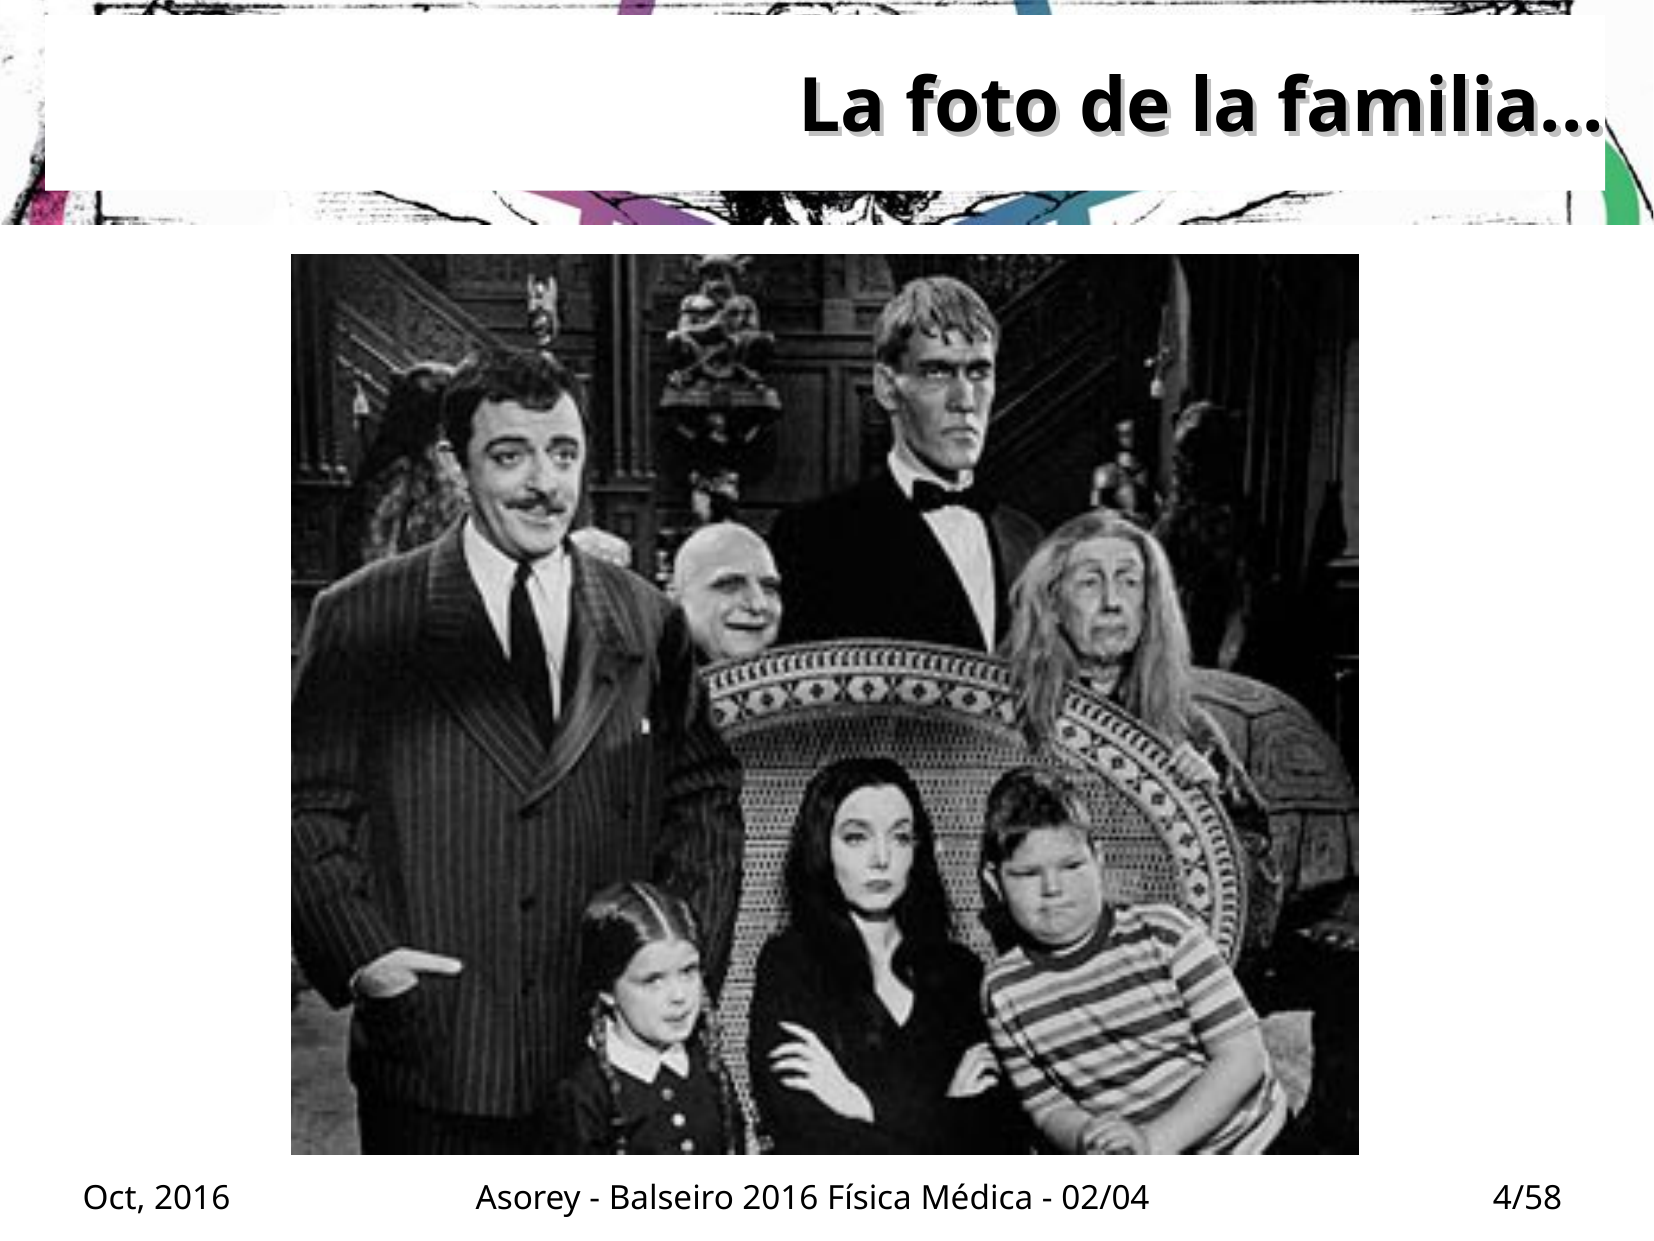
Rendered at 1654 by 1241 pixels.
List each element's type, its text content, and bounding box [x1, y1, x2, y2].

picture [0, 0, 1654, 225]
title La foto de la familia... [45, 15, 1606, 191]
picture [291, 254, 1359, 1156]
